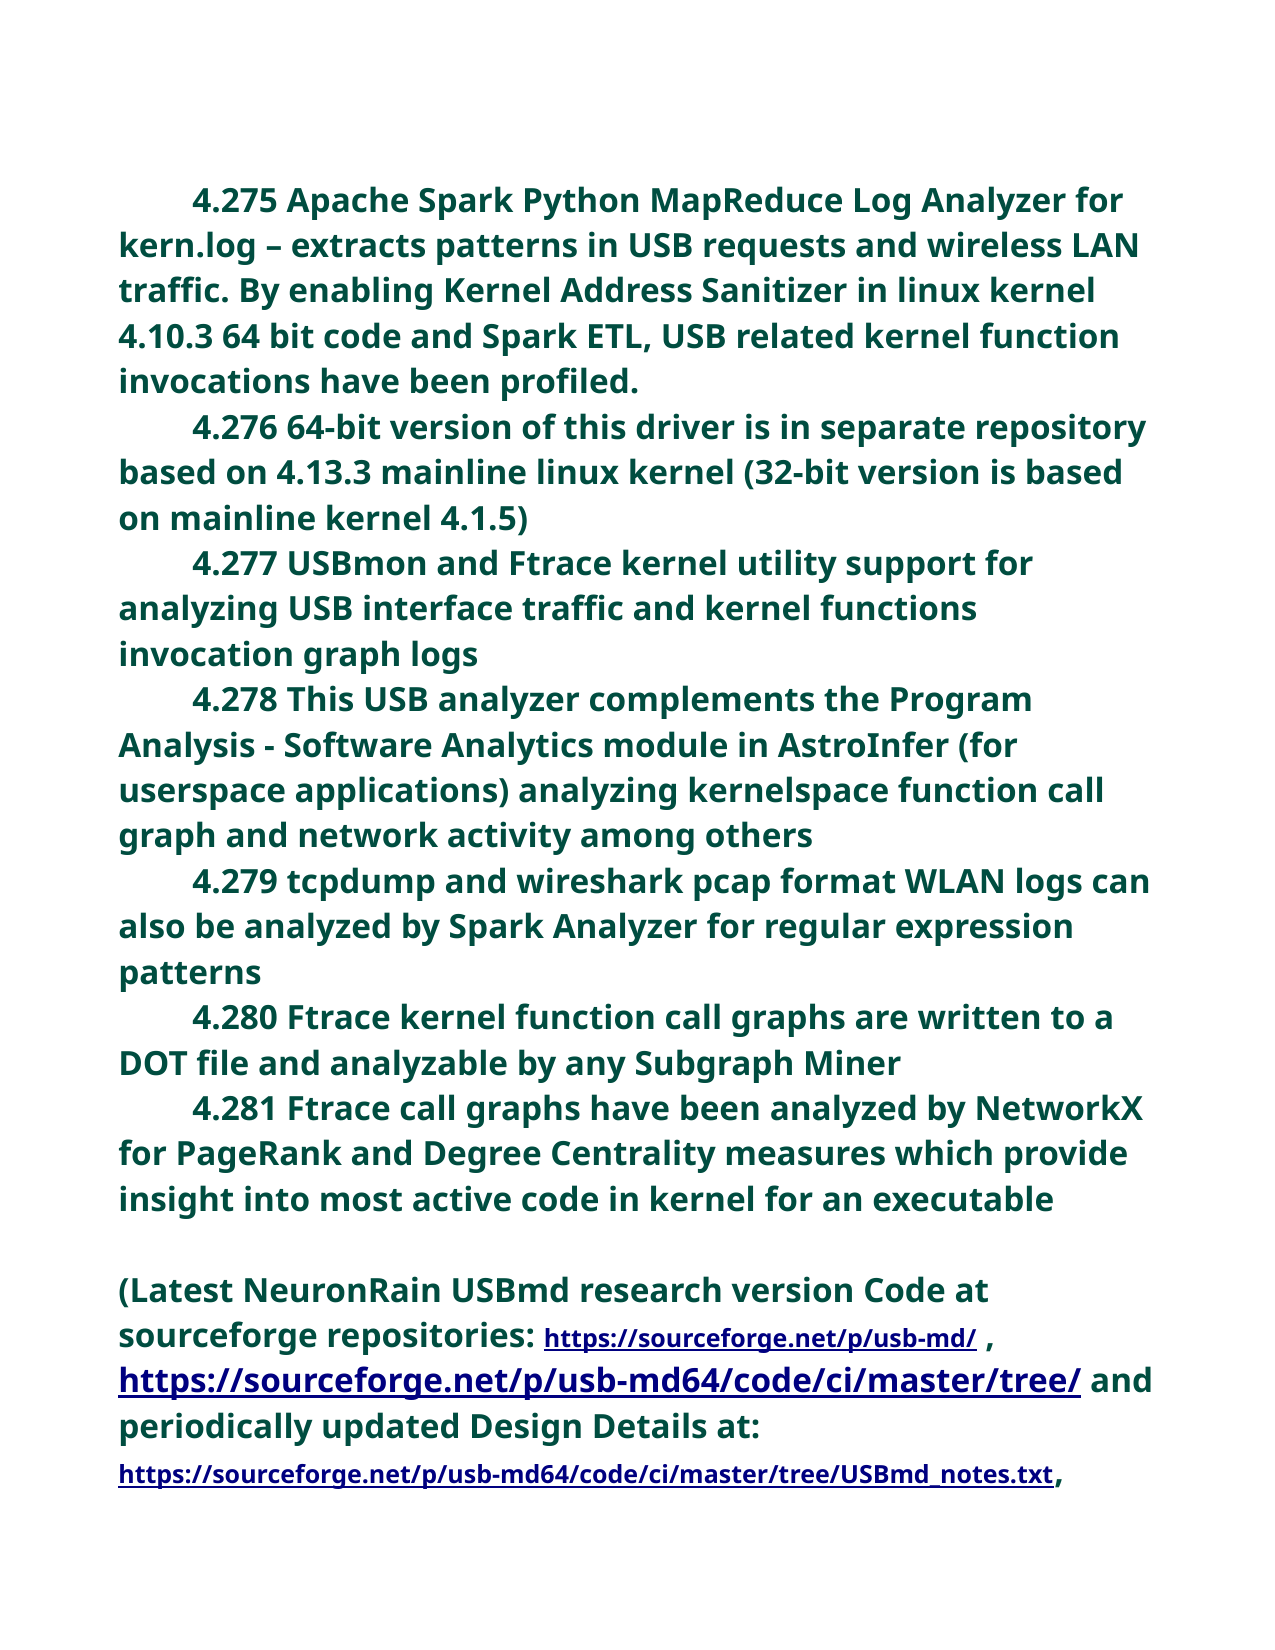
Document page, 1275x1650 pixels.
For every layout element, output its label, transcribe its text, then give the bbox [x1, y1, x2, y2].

text (Latest NeuronRain USBmd research version Code at sourceforge repositories: https://sourceforge.net/p/usb-md/ , https://sourceforge.net/p/usb-md64/code/ci/master/tree/ and periodically updated Design Details at: [118, 1266, 1157, 1448]
text 4.280 Ftrace kernel function call graphs are written to a DOT file and analyzable by any Subgraph Miner [118, 994, 1157, 1085]
text 4.276 64-bit version of this driver is in separate repository based on 4.13.3 mainline linux kernel (32-bit version is based on mainline kernel 4.1.5) [118, 403, 1157, 540]
text 4.278 This USB analyzer complements the Program Analysis - Software Analytics module in AstroInfer (for userspace applications) analyzing kernelspace function call graph and network activity among others [118, 676, 1157, 858]
text 4.281 Ftrace call graphs have been analyzed by NetworkX for PageRank and Degree Centrality measures which provide insight into most active code in kernel for an executable [118, 1085, 1157, 1221]
text 4.277 USBmon and Ftrace kernel utility support for analyzing USB interface traffic and kernel functions invocation graph logs [118, 540, 1157, 676]
text 4.275 Apache Spark Python MapReduce Log Analyzer for kern.log – extracts patterns in USB requests and wireless LAN traffic. By enabling Kernel Address Sanitizer in linux kernel 4.10.3 64 bit code and Spark ETL, USB related kernel function invocations have been profiled. [118, 176, 1157, 403]
text 4.279 tcpdump and wireshark pcap format WLAN logs can also be analyzed by Spark Analyzer for regular expression patterns [118, 858, 1157, 994]
text https://sourceforge.net/p/usb-md64/code/ci/master/tree/USBmd_notes.txt, [118, 1448, 1157, 1493]
